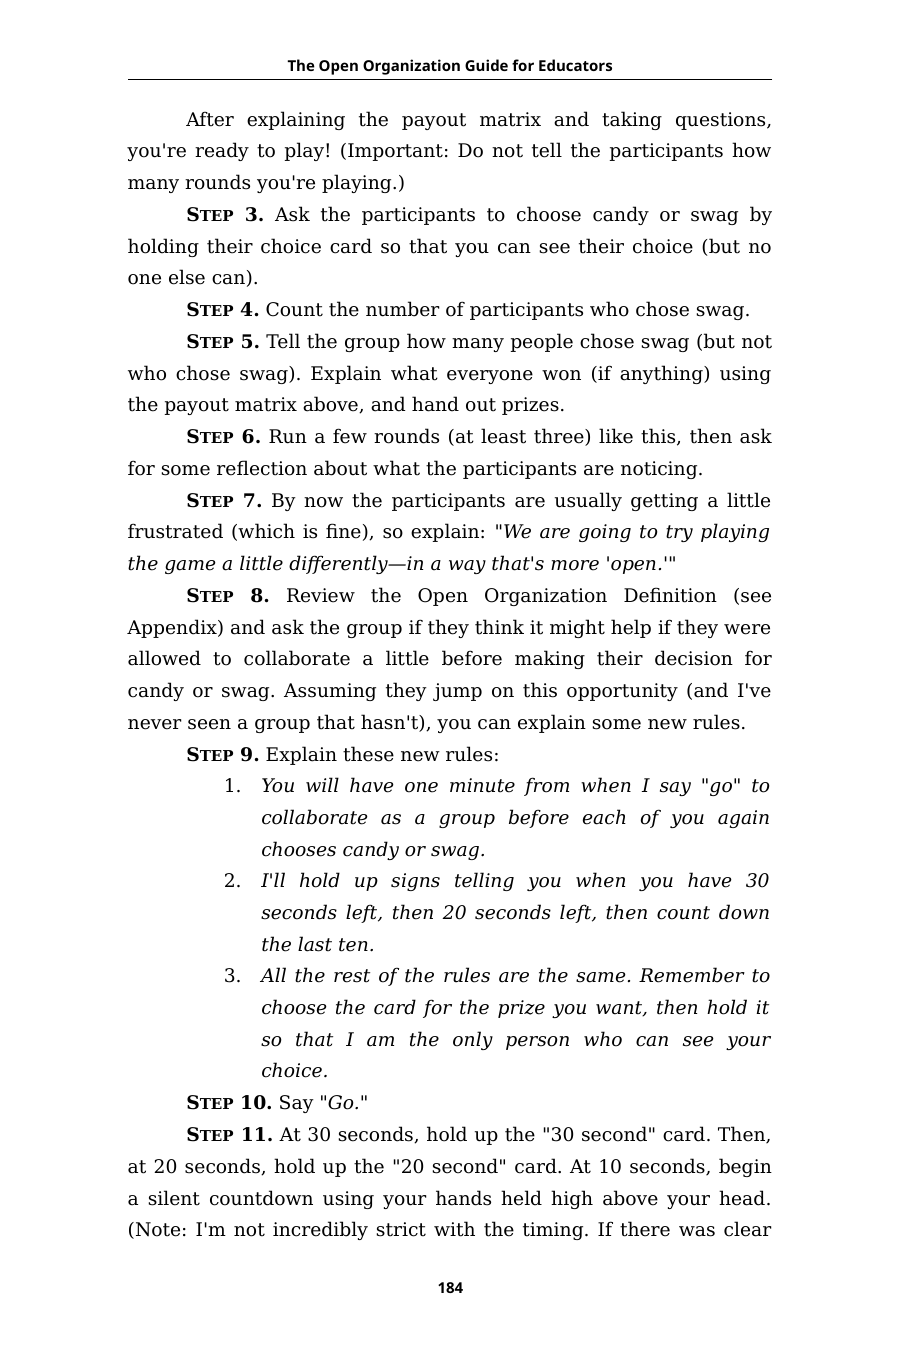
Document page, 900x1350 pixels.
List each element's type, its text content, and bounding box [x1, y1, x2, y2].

text Step 11. At 30 seconds, hold up the "30 second" card. Then, at 20 seconds, hold up the "20 second" card. At 10 seconds, begin a silent countdown using your hands held high above your head. (Note: I'm not incredibly strict with the timing. If there was clear [127, 1124, 772, 1241]
text Step 6. Run a few rounds (at least three) like this, then ask for some reflection about what the participants are noticing. [127, 426, 772, 480]
text Step 10. Say "Go." [127, 1092, 772, 1114]
text Step 3. Ask the participants to choose candy or swag by holding their choice card so that you can see their choice (but no one else can). [127, 204, 772, 289]
text After explaining the payout matrix and taking questions, you're ready to play! (Important: Do not tell the participants how many rounds you're playing.) [127, 109, 772, 194]
list All the rest of the rules are the same. Remember to choose the card for the prize you want, then hold it so that I am the only person who can see your choice. [223, 965, 772, 1082]
text Step 5. Tell the group how many people chose swag (but not who chose swag). Explain what everyone won (if anything) using the payout matrix above, and hand out prizes. [127, 331, 772, 416]
text Step 9. Explain these new rules: [127, 743, 772, 766]
text Step 7. By now the participants are usually getting a little frustrated (which is fine), so explain: "We are going to try playing the game a little differently—in a way that's more 'open.'" [127, 490, 772, 575]
text Step 4. Count the number of participants who chose swag. [127, 299, 772, 321]
list You will have one minute from when I say "go" to collaborate as a group before each of you again chooses candy or swag. [223, 775, 772, 861]
text Step 8. Review the Open Organization Definition (see Appendix) and ask the group if they think it might help if they were allowed to collaborate a little before making their decision for candy or swag. Assuming they jump on this opportunity (and I've never seen a group that hasn't), you can explain some new rules. [127, 585, 772, 734]
list I'll hold up signs telling you when you have 30 seconds left, then 20 seconds left, then count down the last ten. [223, 870, 772, 956]
